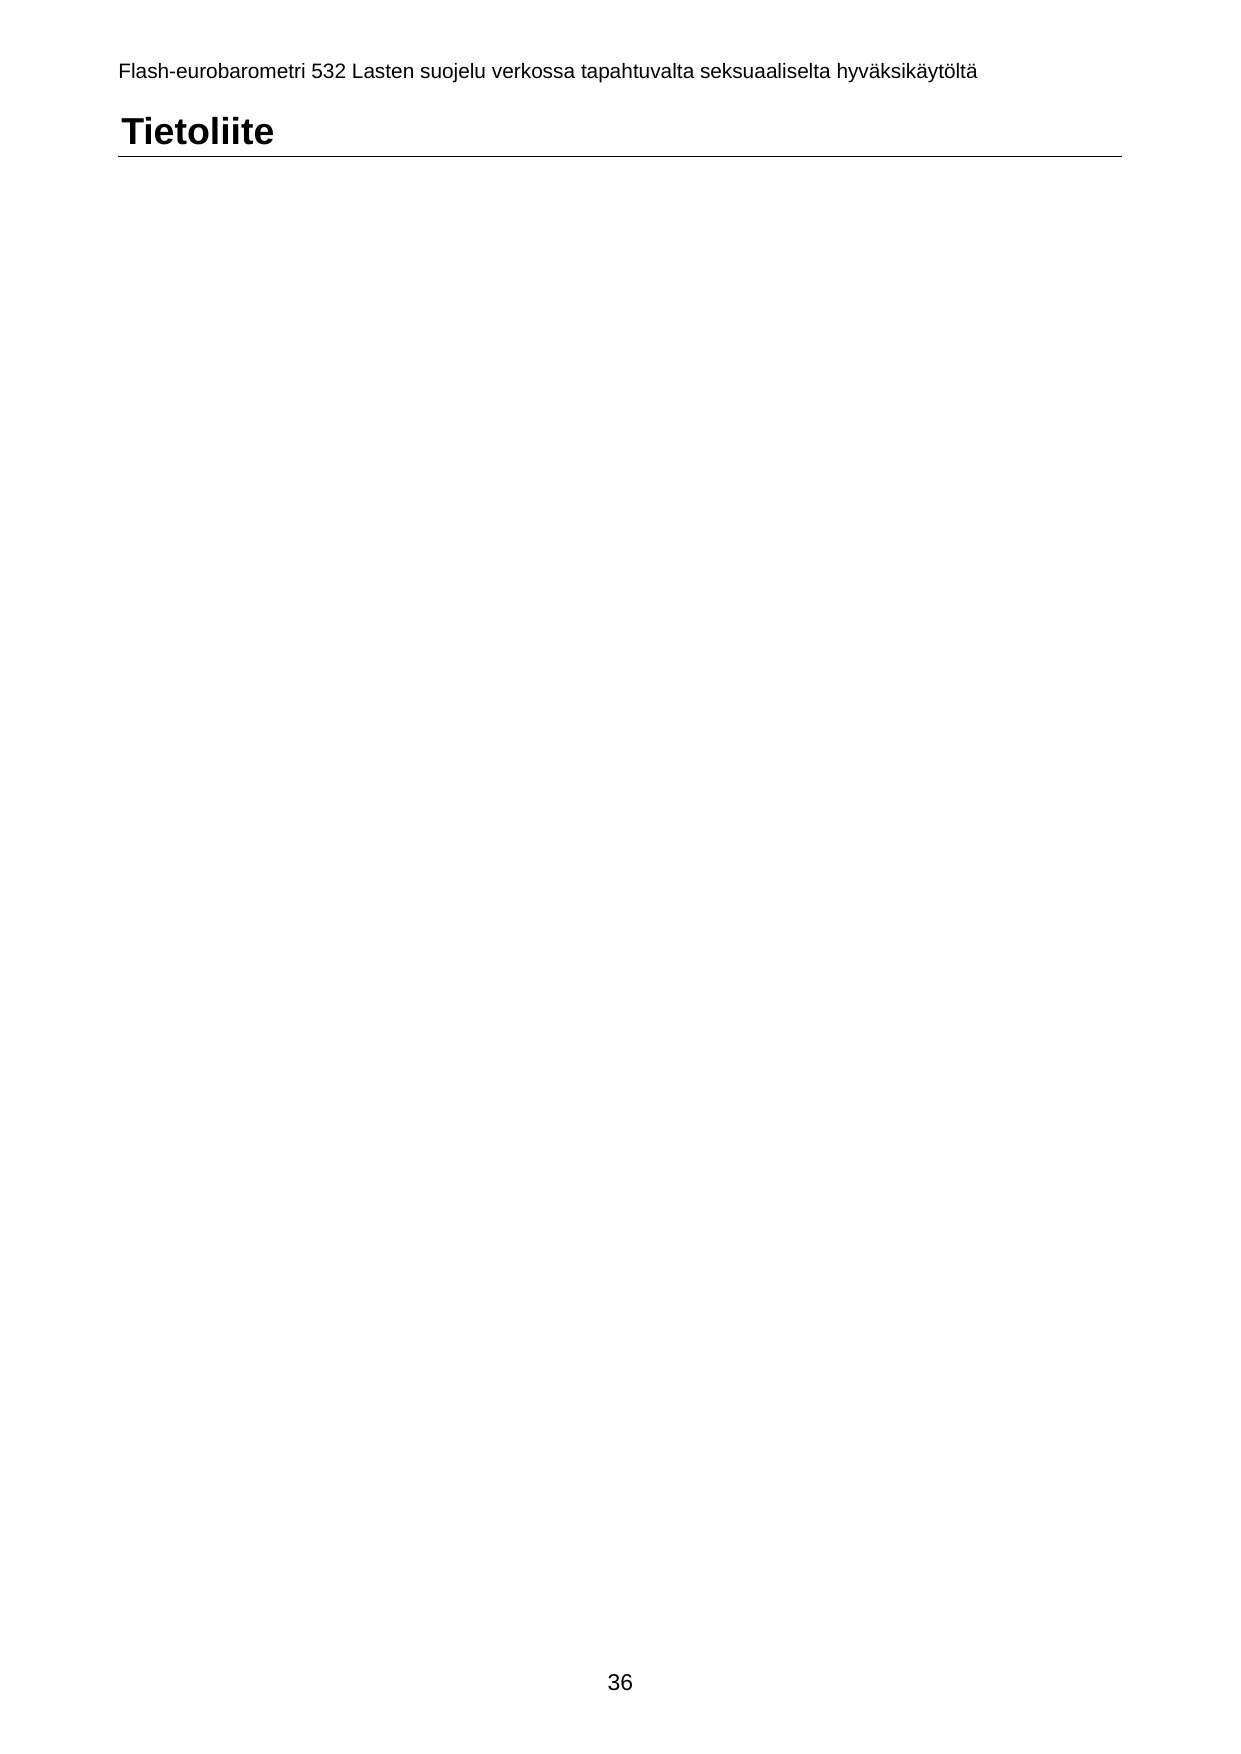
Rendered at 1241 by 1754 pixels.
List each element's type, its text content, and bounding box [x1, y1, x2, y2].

subtitle Tietoliite [118, 107, 1122, 156]
